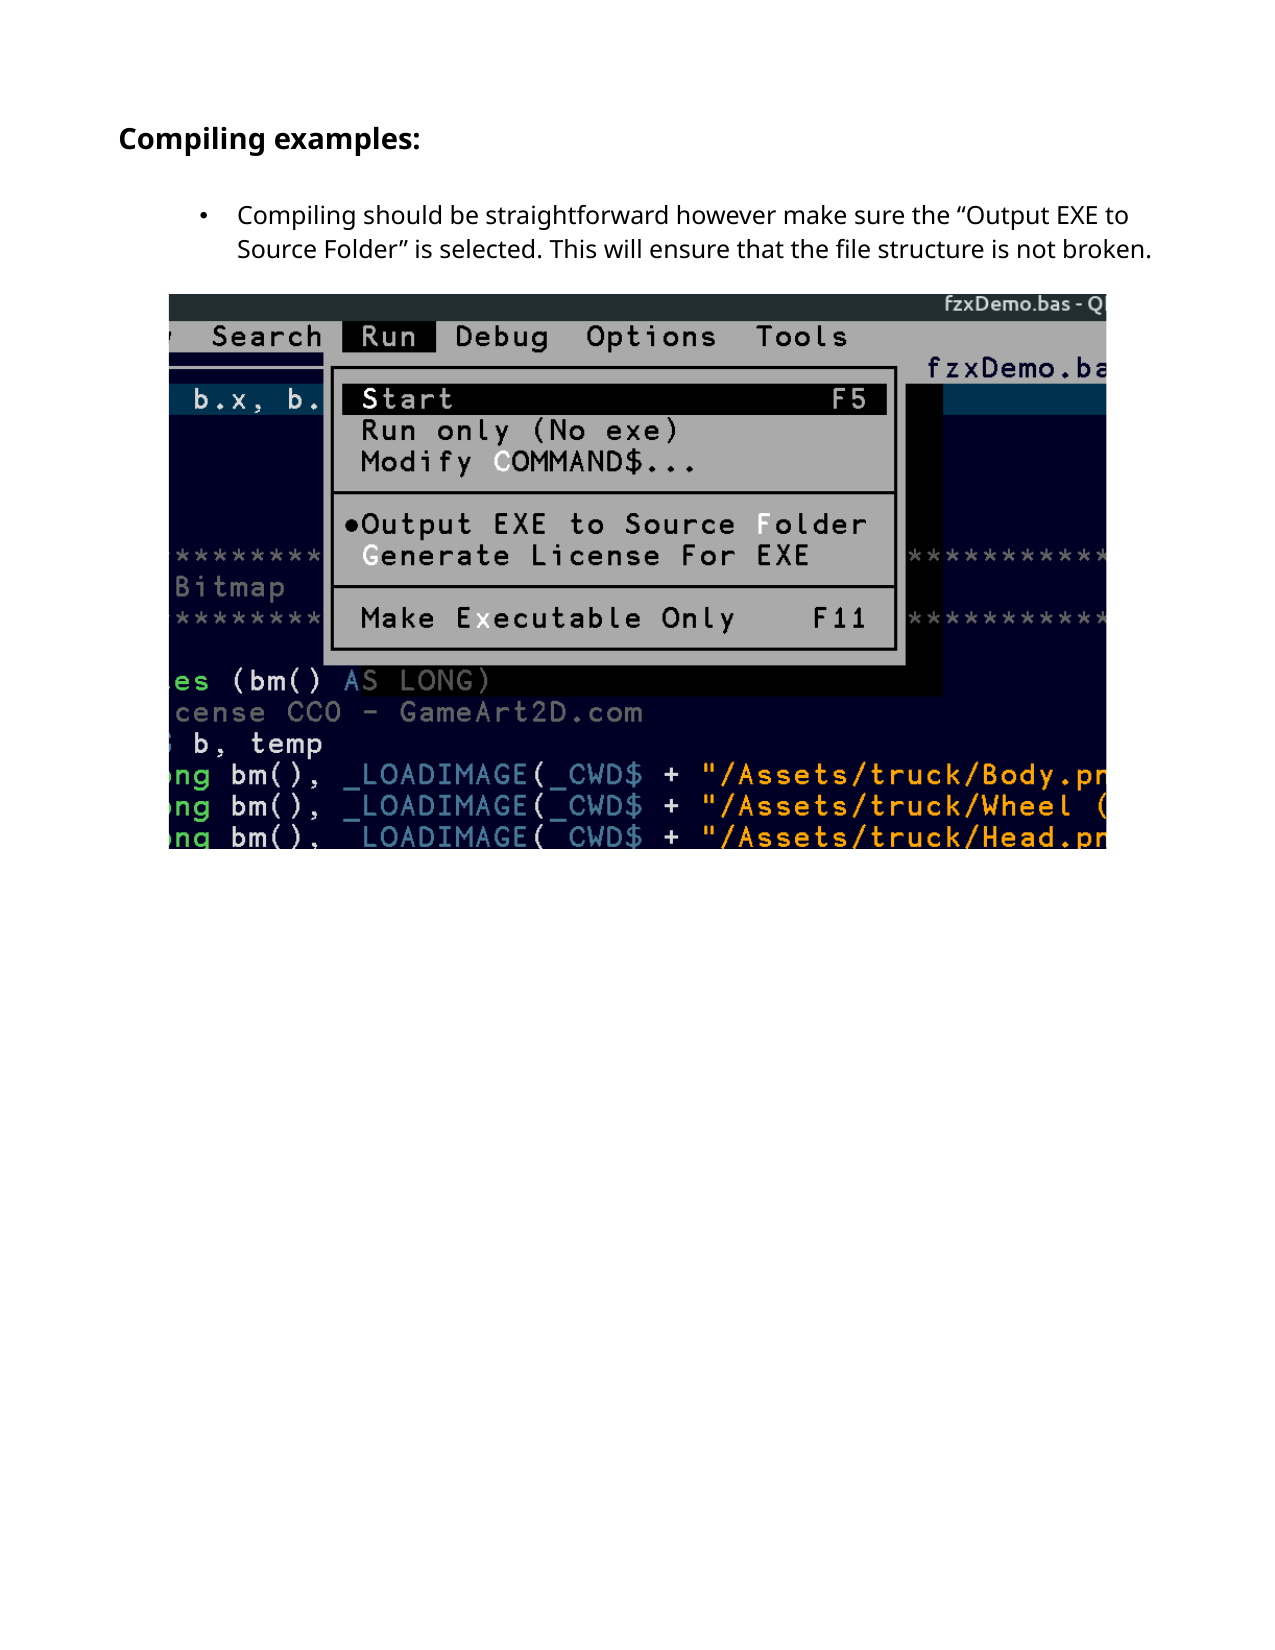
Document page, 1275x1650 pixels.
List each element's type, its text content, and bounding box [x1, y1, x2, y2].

text Compiling examples: [118, 118, 1157, 158]
picture [168, 294, 1107, 849]
list Compiling should be straightforward however make sure the “Output EXE to Source Folder” is selected. This will ensure that the file structure is not broken. [199, 197, 1157, 266]
